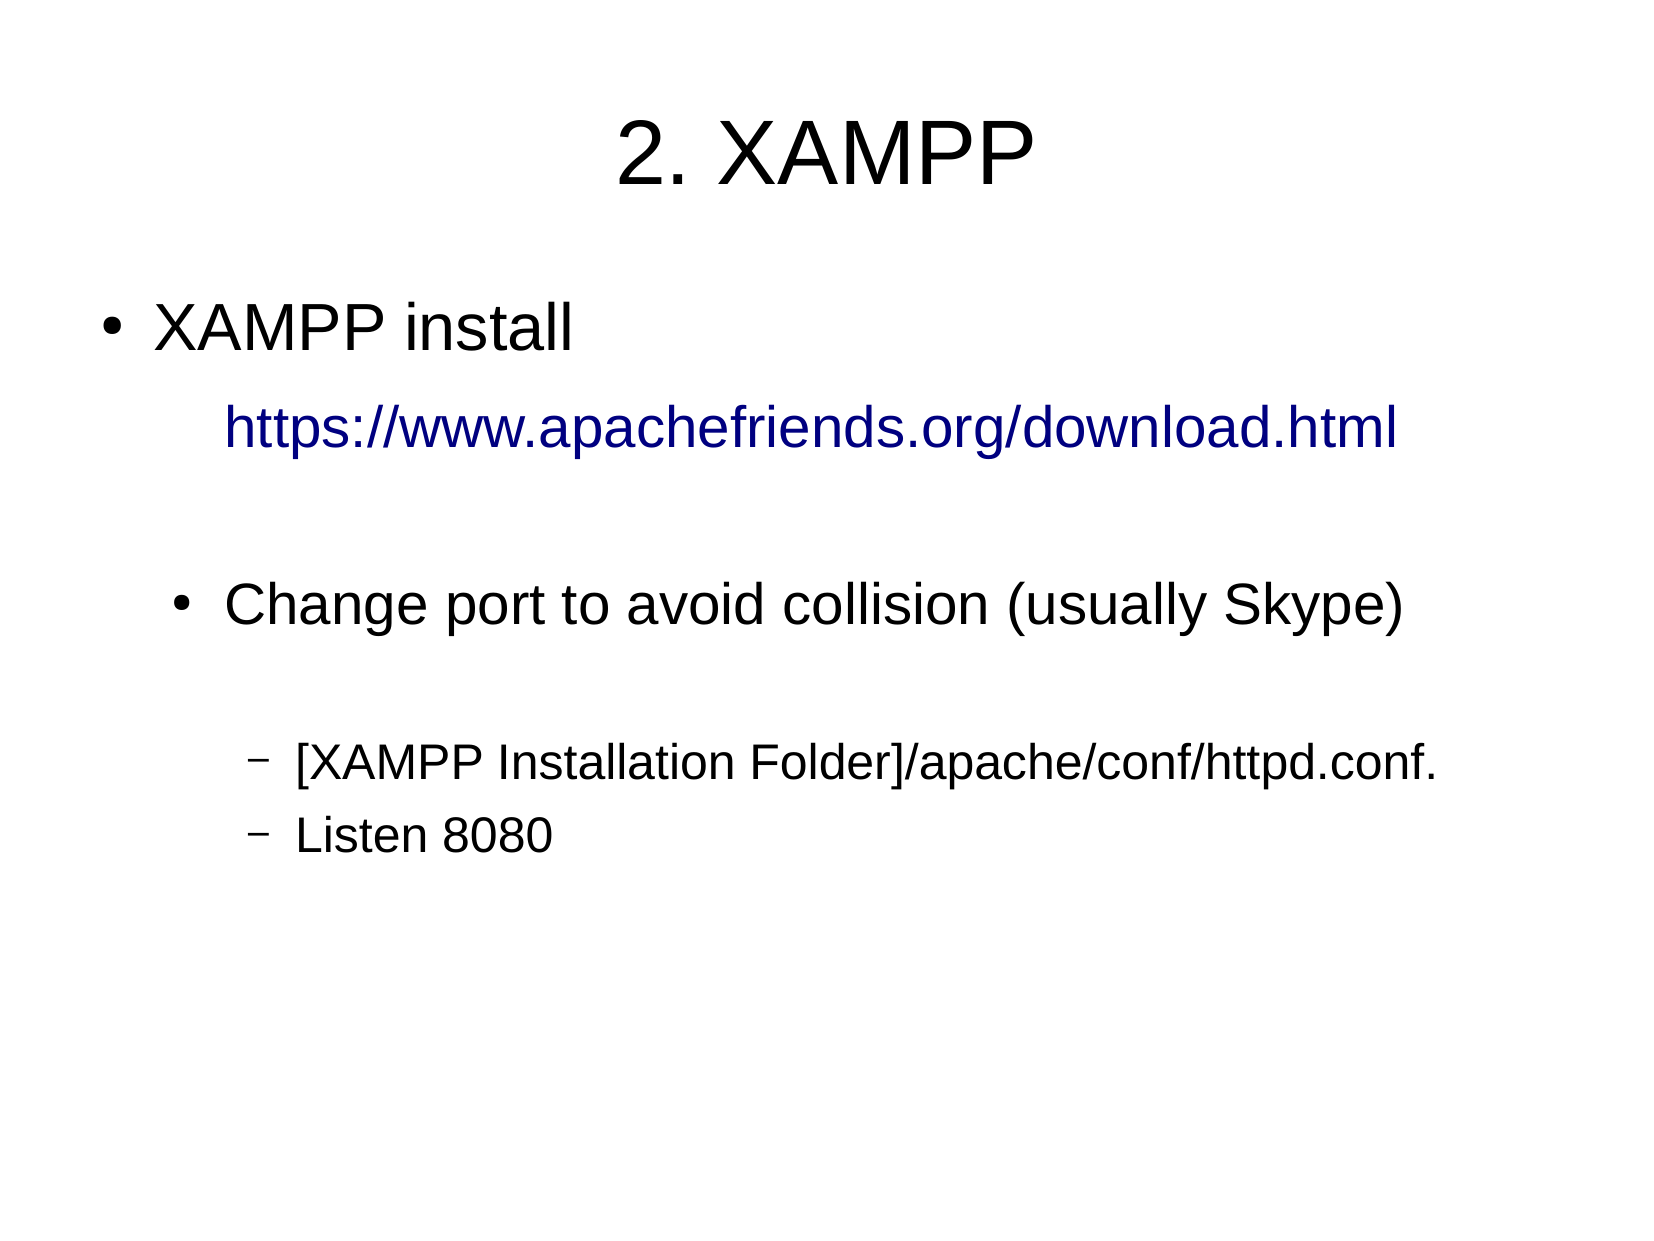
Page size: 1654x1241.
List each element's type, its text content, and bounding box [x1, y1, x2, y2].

title 2. XAMPP [82, 49, 1571, 257]
list XAMPP install https://www.apachefriends.org/download.html Change port to avoid collision (usually Skype) [XAMPP Installation Folder]/apache/conf/httpd.conf. Listen 8080 [82, 290, 1571, 1010]
